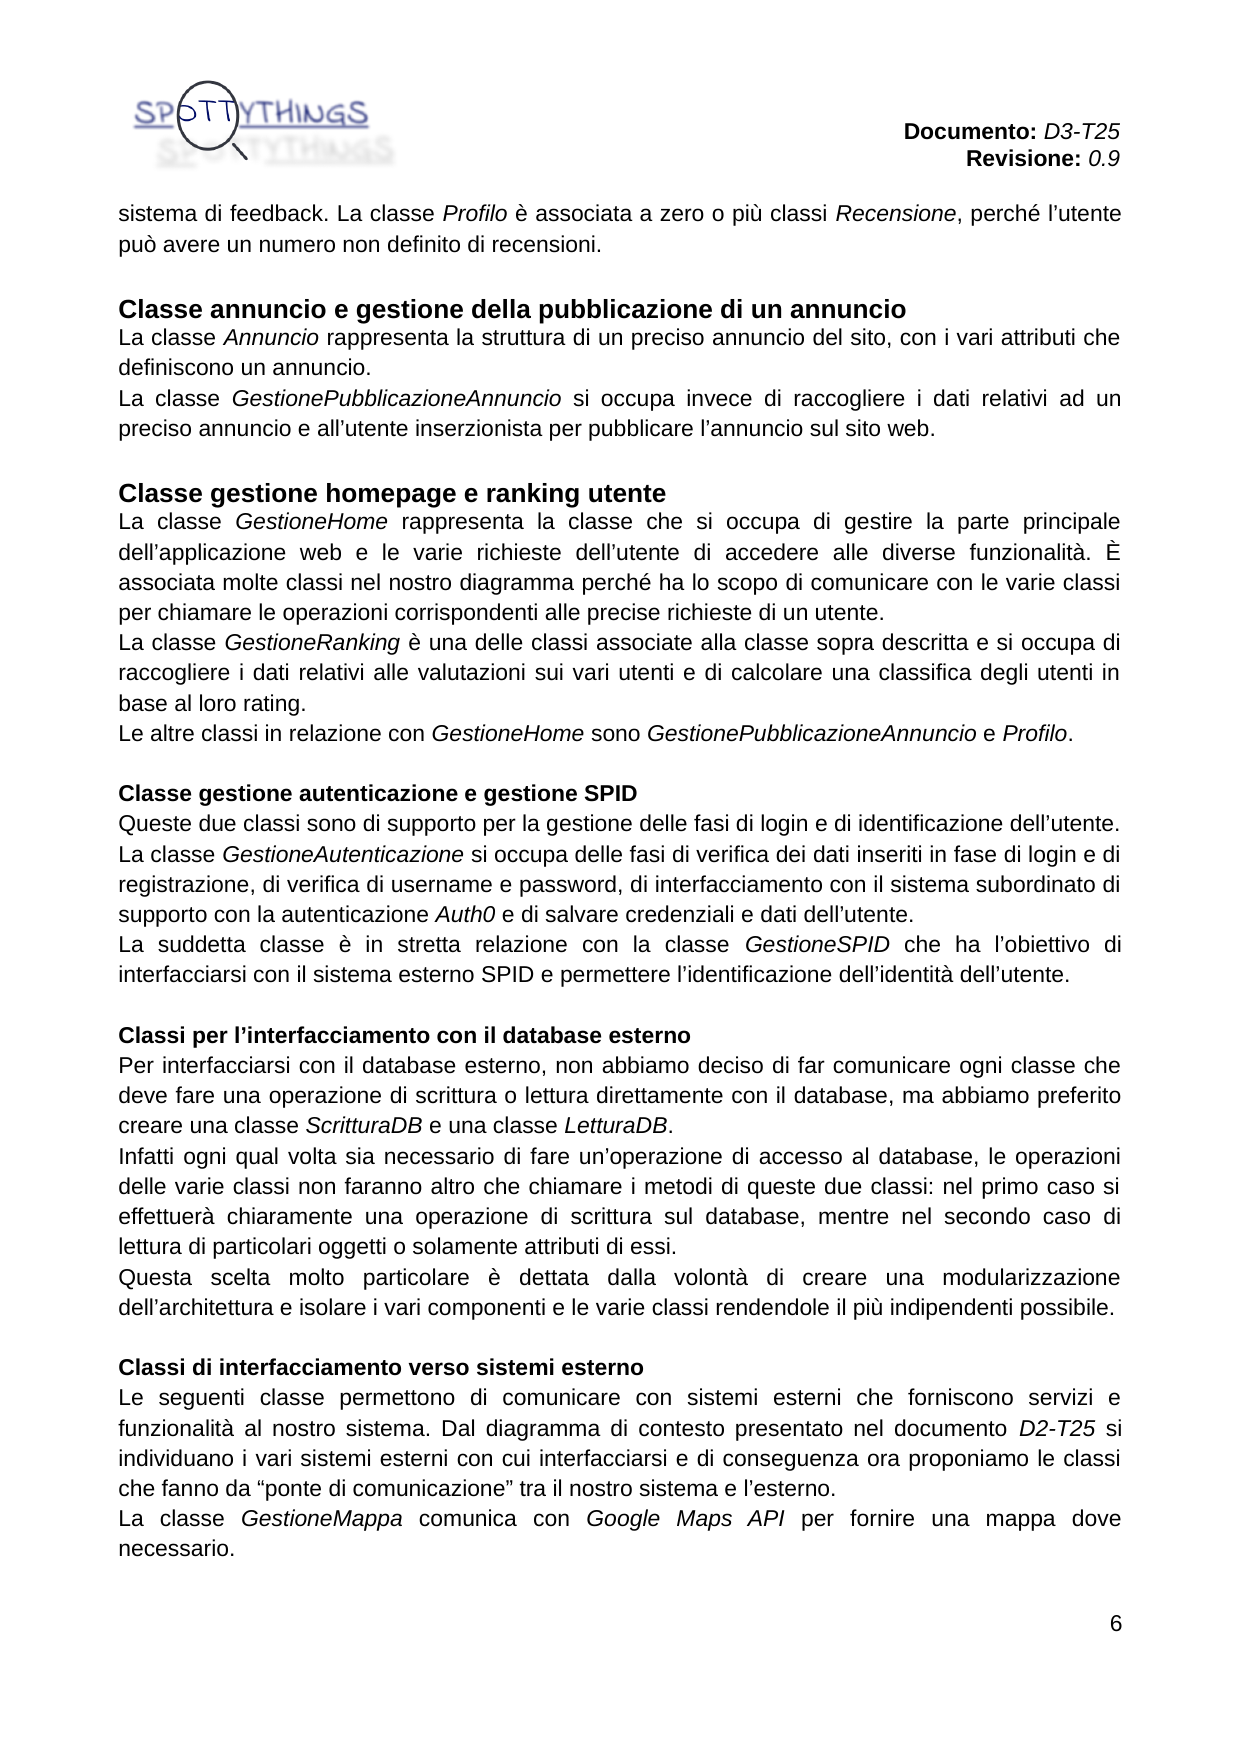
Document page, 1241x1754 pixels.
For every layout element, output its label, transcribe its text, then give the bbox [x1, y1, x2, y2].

text La classe GestioneHome rappresenta la classe che si occupa di gestire la parte principale dell’applicazione web e le varie richieste dell’utente di accedere alle diverse funzionalità. È associata molte classi nel nostro diagramma perché ha lo scopo di comunicare con le varie classi per chiamare le operazioni corrispondenti alle precise richieste di un utente. [118, 508, 1122, 625]
text La classe GestioneRanking è una delle classi associate alla classe sopra descritta e si occupa di raccogliere i dati relativi alle valutazioni sui vari utenti e di calcolare una classifica degli utenti in base al loro rating. [118, 629, 1122, 716]
text Le seguenti classe permettono di comunicare con sistemi esterni che forniscono servizi e funzionalità al nostro sistema. Dal diagramma di contesto presentato nel documento D2-T25 si individuano i vari sistemi esterni con cui interfacciarsi e di conseguenza ora proponiamo le classi che fanno da “ponte di comunicazione” tra il nostro sistema e l’esterno. [118, 1384, 1122, 1501]
text Le altre classi in relazione con GestioneHome sono GestionePubblicazioneAnnuncio e Profilo. [118, 720, 1122, 746]
text La classe Annuncio rappresenta la struttura di un preciso annuncio del sito, con i vari attributi che definiscono un annuncio. [118, 324, 1122, 381]
text Classi per l’interfacciamento con il database esterno [118, 1022, 1122, 1048]
text sistema di feedback. La classe Profilo è associata a zero o più classi Recensione, perché l’utente può avere un numero non definito di recensioni. [118, 200, 1122, 257]
text La suddetta classe è in stretta relazione con la classe GestioneSPID che ha l’obiettivo di interfacciarsi con il sistema esterno SPID e permettere l’identificazione dell’identità dell’utente. [118, 931, 1122, 988]
text La classe GestioneAutenticazione si occupa delle fasi di verifica dei dati inseriti in fase di login e di registrazione, di verifica di username e password, di interfacciamento con il sistema subordinato di supporto con la autenticazione Auth0 e di salvare credenziali e dati dell’utente. [118, 841, 1122, 927]
picture [123, 73, 399, 187]
text Queste due classi sono di supporto per la gestione delle fasi di login e di identificazione dell’utente. [118, 810, 1122, 837]
text Classi di interfacciamento verso sistemi esterno [118, 1354, 1122, 1380]
text Classe gestione autenticazione e gestione SPID [118, 780, 1122, 806]
text Per interfacciarsi con il database esterno, non abbiamo deciso di far comunicare ogni classe che deve fare una operazione di scrittura o lettura direttamente con il database, ma abbiamo preferito creare una classe ScritturaDB e una classe LetturaDB. [118, 1052, 1122, 1139]
subtitle Classe annuncio e gestione della pubblicazione di un annuncio [118, 294, 1122, 324]
text La classe GestionePubblicazioneAnnuncio si occupa invece di raccogliere i dati relativi ad un preciso annuncio e all’utente inserzionista per pubblicare l’annuncio sul sito web. [118, 384, 1122, 441]
text Infatti ogni qual volta sia necessario di fare un’operazione di accesso al database, le operazioni delle varie classi non faranno altro che chiamare i metodi di queste due classi: nel primo caso si effettuerà chiaramente una operazione di scrittura sul database, mentre nel secondo caso di lettura di particolari oggetti o solamente attributi di essi. [118, 1143, 1122, 1259]
text La classe GestioneMappa comunica con Google Maps API per fornire una mappa dove necessario. [118, 1505, 1122, 1562]
text Questa scelta molto particolare è dettata dalla volontà di creare una modularizzazione dell’architettura e isolare i vari componenti e le varie classi rendendole il più indipendenti possibile. [118, 1263, 1122, 1320]
subtitle Classe gestione homepage e ranking utente [118, 478, 1122, 508]
